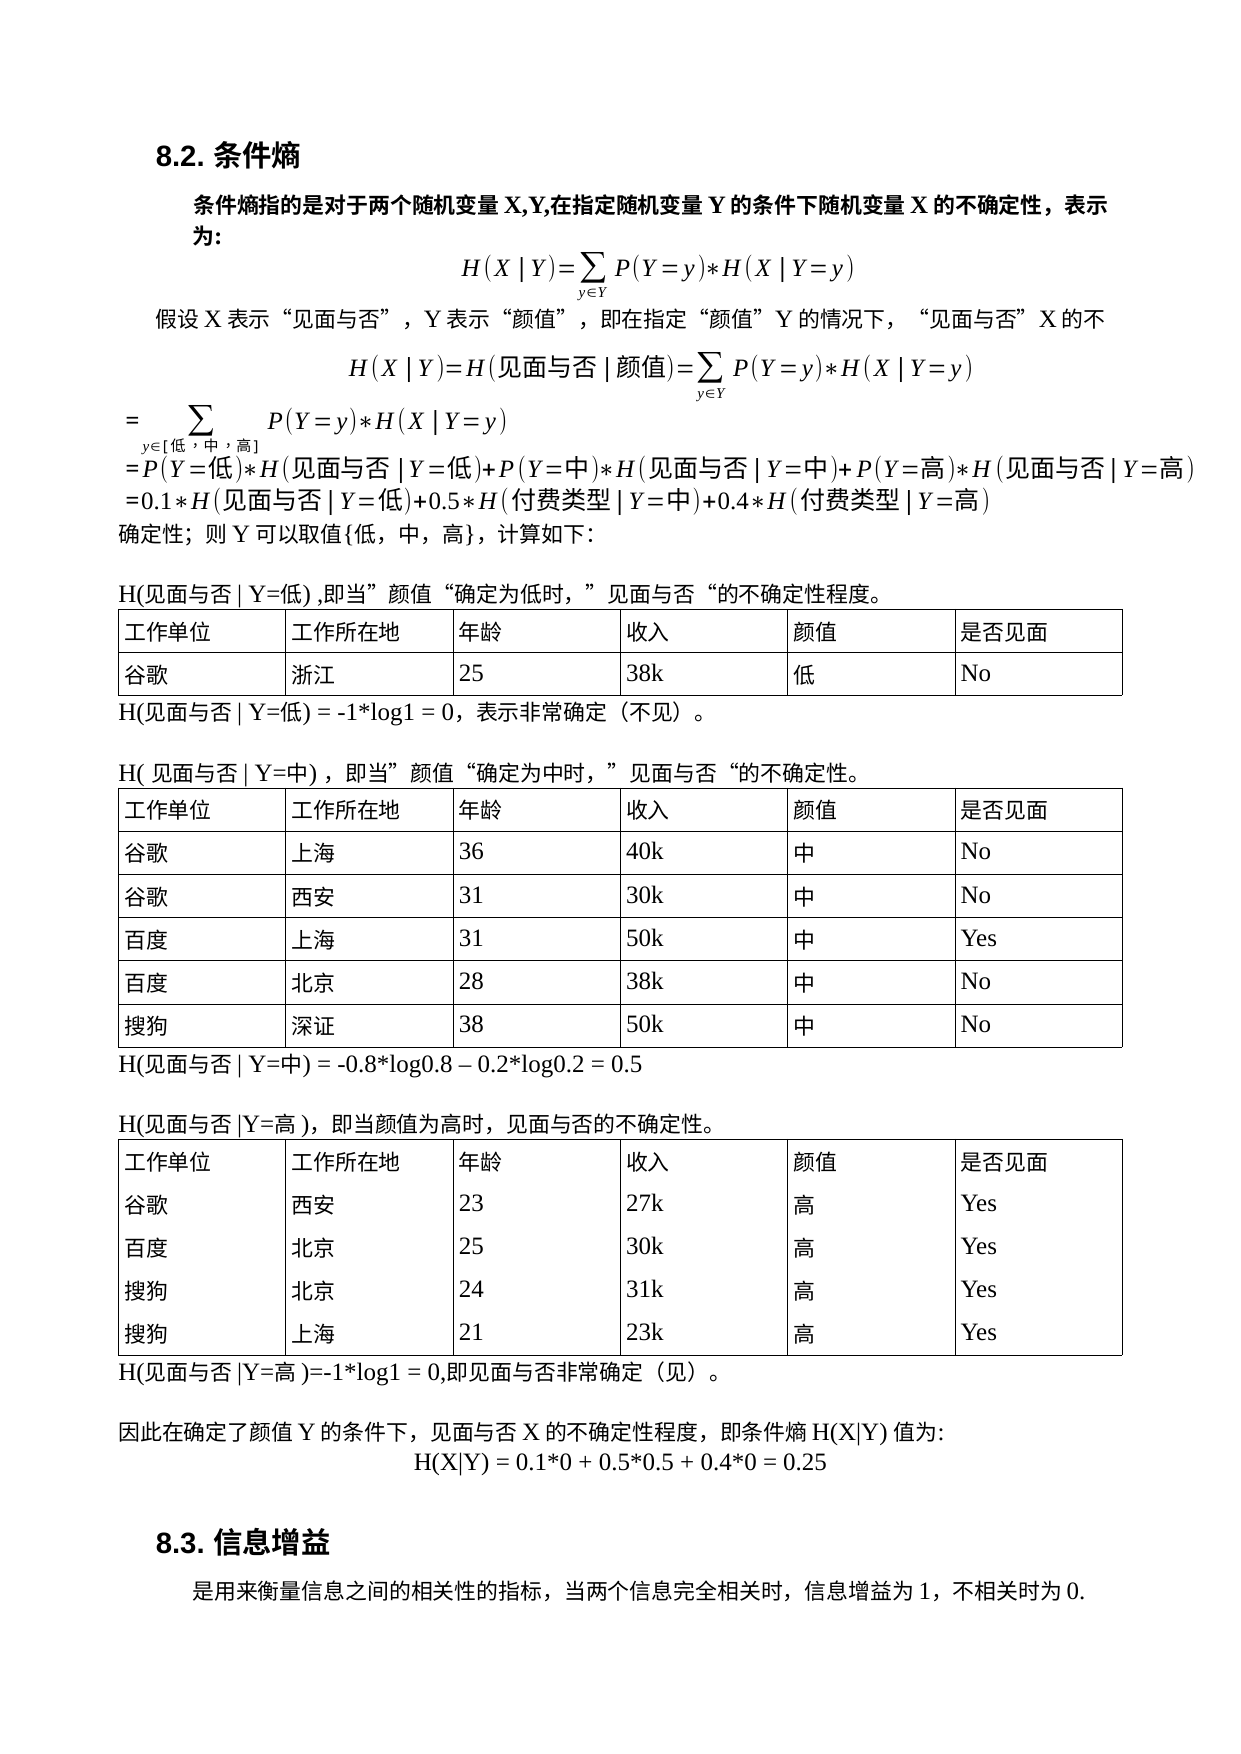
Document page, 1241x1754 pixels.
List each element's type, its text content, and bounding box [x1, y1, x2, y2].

table_cell 40k [621, 832, 787, 874]
table_cell 上海 [286, 1312, 453, 1355]
table_cell 深证 [286, 1005, 453, 1047]
table_header 收入 [621, 610, 787, 652]
table_cell 中 [788, 832, 955, 874]
table_cell 30k [621, 1225, 787, 1268]
table_header 收入 [621, 1140, 787, 1182]
table_header 工作单位 [119, 789, 285, 831]
table_cell 上海 [286, 832, 453, 874]
table_cell 高 [788, 1225, 955, 1268]
table_header 年龄 [454, 610, 620, 652]
table_header 颜值 [788, 789, 955, 831]
table_header 工作单位 [119, 1140, 285, 1182]
table_cell 北京 [286, 961, 453, 1003]
table_cell 38k [621, 961, 787, 1003]
table_header 收入 [621, 789, 787, 831]
text H(见面与否 | Y=低) = -1*log1 = 0，表示非常确定（不见）。 [118, 696, 1122, 727]
text H( 见面与否 | Y=中) ，即当”颜值“确定为中时，”见面与否“的不确定性。 [118, 756, 1122, 787]
table_cell 23 [454, 1182, 620, 1225]
table_cell 高 [788, 1182, 955, 1225]
text 因此在确定了颜值Y的条件下，见面与否X的不确定性程度，即条件熵H(X|Y) 值为: [118, 1415, 1122, 1447]
table_cell 25 [454, 653, 620, 695]
table_cell 搜狗 [119, 1312, 285, 1355]
table_cell Yes [956, 918, 1122, 960]
subtitle 8.3. 信息增益 [118, 1519, 1122, 1561]
table_cell Yes [956, 1312, 1122, 1355]
table_cell 25 [454, 1225, 620, 1268]
table_cell 谷歌 [119, 653, 285, 695]
table_cell 50k [621, 918, 787, 960]
table_cell No [956, 653, 1122, 695]
table_cell 24 [454, 1269, 620, 1312]
table_header 工作单位 [119, 610, 285, 652]
table_cell 50k [621, 1005, 787, 1047]
table_cell 高 [788, 1269, 955, 1312]
table_cell 38 [454, 1005, 620, 1047]
text 假设X表示“见面与否”，Y表示“颜值”，即在指定“颜值”Y的情况下，“见面与否”X的不确定性；则Y可以取值{低，中，高}，计算如下： [118, 302, 1122, 548]
table_cell 搜狗 [119, 1005, 285, 1047]
table_cell No [956, 832, 1122, 874]
table_cell 低 [788, 653, 955, 695]
table_cell 搜狗 [119, 1269, 285, 1312]
table_cell 谷歌 [119, 832, 285, 874]
table_cell 西安 [286, 1182, 453, 1225]
text 是用来衡量信息之间的相关性的指标，当两个信息完全相关时，信息增益为1，不相关时为0. [192, 1574, 1122, 1606]
table_cell No [956, 961, 1122, 1003]
text 条件熵指的是对于两个随机变量X,Y,在指定随机变量Y的条件下随机变量X的不确定性，表示为: [192, 188, 1122, 251]
table_header 工作所在地 [286, 789, 453, 831]
table_cell 23k [621, 1312, 787, 1355]
table_cell 上海 [286, 918, 453, 960]
text H(见面与否 | Y=低) ,即当”颜值“确定为低时，”见面与否“的不确定性程度。 [118, 577, 1122, 609]
table_cell Yes [956, 1225, 1122, 1268]
table_header 是否见面 [956, 789, 1122, 831]
table_cell 中 [788, 918, 955, 960]
table_cell 36 [454, 832, 620, 874]
table_cell 中 [788, 875, 955, 917]
table_header 年龄 [454, 789, 620, 831]
table_cell 北京 [286, 1225, 453, 1268]
table_cell 百度 [119, 1225, 285, 1268]
table_cell 21 [454, 1312, 620, 1355]
table_cell 28 [454, 961, 620, 1003]
table_cell 高 [788, 1312, 955, 1355]
table_cell 谷歌 [119, 875, 285, 917]
table_header 颜值 [788, 1140, 955, 1182]
table_header 年龄 [454, 1140, 620, 1182]
table_header 工作所在地 [286, 610, 453, 652]
table_header 是否见面 [956, 1140, 1122, 1182]
table_cell 31k [621, 1269, 787, 1312]
table_cell 中 [788, 961, 955, 1003]
table_header 工作所在地 [286, 1140, 453, 1182]
table_cell 38k [621, 653, 787, 695]
table_cell 百度 [119, 961, 285, 1003]
table_cell 浙江 [286, 653, 453, 695]
table_cell 西安 [286, 875, 453, 917]
table_cell No [956, 875, 1122, 917]
table_cell 中 [788, 1005, 955, 1047]
table_cell No [956, 1005, 1122, 1047]
table_cell 百度 [119, 918, 285, 960]
table_cell 31 [454, 875, 620, 917]
subtitle 8.2. 条件熵 [118, 133, 1122, 175]
table_cell 北京 [286, 1269, 453, 1312]
table_cell 31 [454, 918, 620, 960]
text H(见面与否 |Y=高 )，即当颜值为高时，见面与否的不确定性。 [118, 1107, 1122, 1139]
text H(见面与否 |Y=高 )=-1*log1 = 0,即见面与否非常确定（见）。 [118, 1356, 1122, 1386]
table_header 颜值 [788, 610, 955, 652]
table_header 是否见面 [956, 610, 1122, 652]
table_cell Yes [956, 1182, 1122, 1225]
table_cell Yes [956, 1269, 1122, 1312]
table_cell 27k [621, 1182, 787, 1225]
text H(见面与否 | Y=中) = -0.8*log0.8 – 0.2*log0.2 = 0.5 [118, 1048, 1122, 1078]
table_cell 谷歌 [119, 1182, 285, 1225]
text H(X|Y) = 0.1*0 + 0.5*0.5 + 0.4*0 = 0.25 [118, 1447, 1122, 1476]
table_cell 30k [621, 875, 787, 917]
